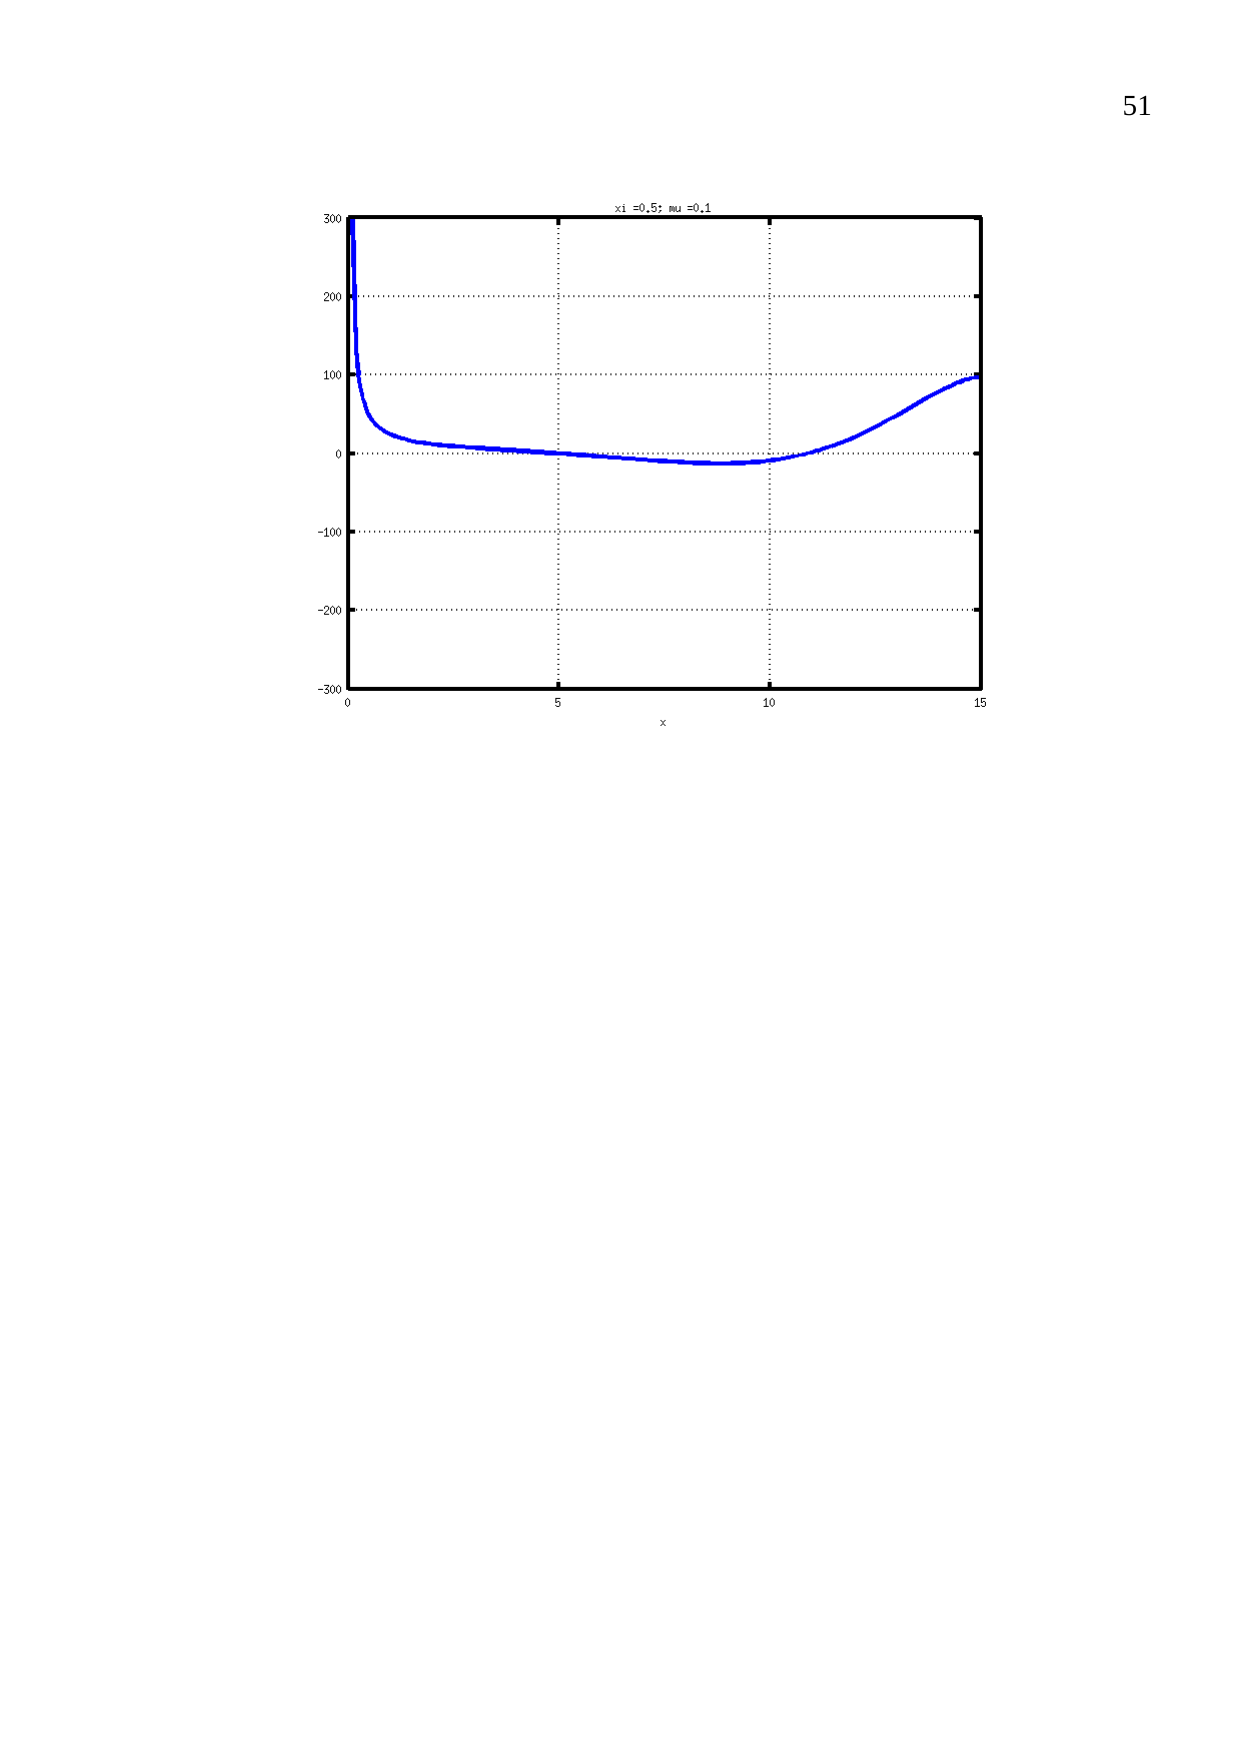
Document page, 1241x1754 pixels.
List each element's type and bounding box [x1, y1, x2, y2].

picture [242, 175, 1058, 752]
